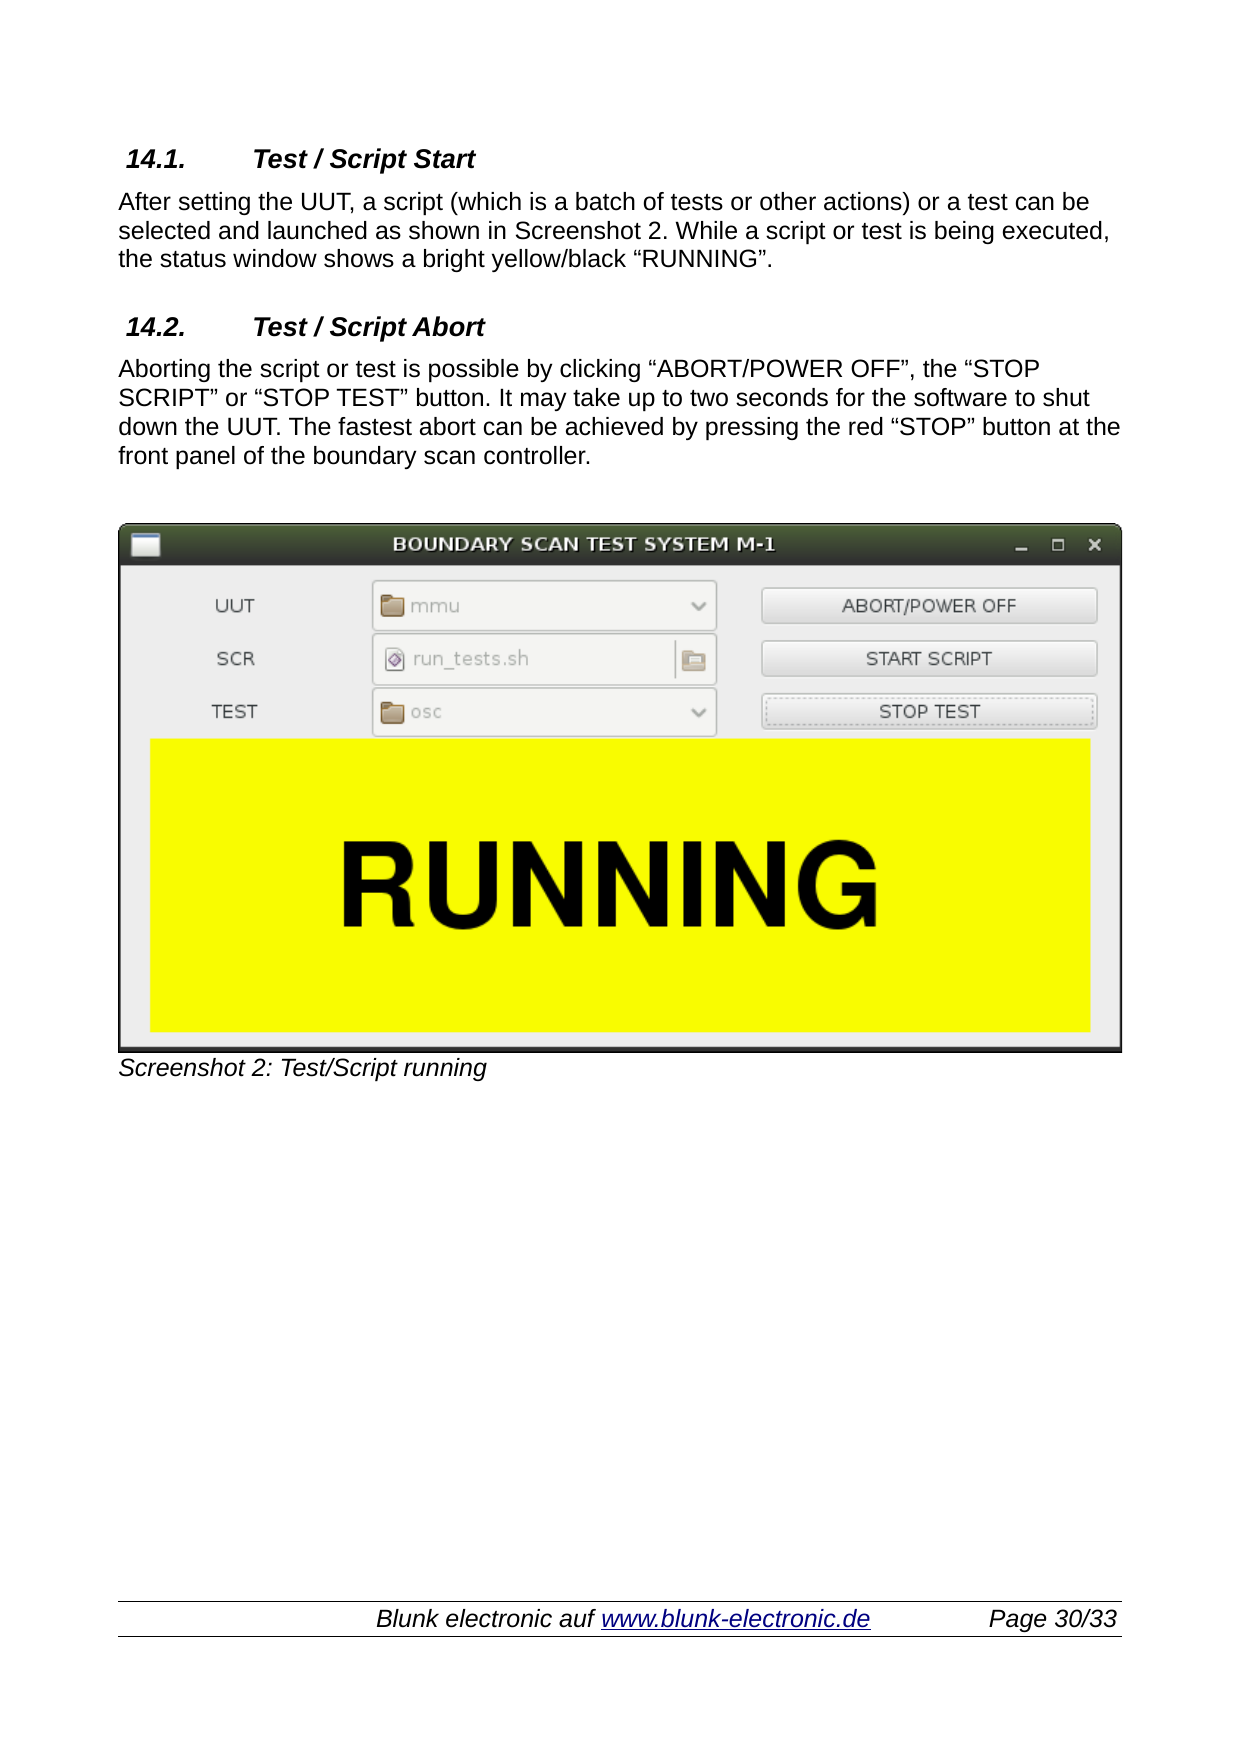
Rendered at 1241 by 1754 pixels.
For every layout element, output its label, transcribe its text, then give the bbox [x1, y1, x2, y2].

subtitle Test / Script Start [118, 143, 1122, 174]
text Screenshot 2: Test/Script running [118, 1053, 1122, 1082]
text After setting the UUT, a script (which is a batch of tests or other actions) or a test can be selected and launched as shown in Screenshot 2. While a script or test is being executed, the status window shows a bright yellow/black “RUNNING”. [118, 187, 1122, 273]
subtitle Test / Script Abort [118, 311, 1122, 342]
picture [118, 523, 1123, 1053]
text Aborting the script or test is possible by clicking “ABORT/POWER OFF”, the “STOP SCRIPT” or “STOP TEST” button. It may take up to two seconds for the software to shut down the UUT. The fastest abort can be achieved by pressing the red “STOP” button at the front panel of the boundary scan controller. [118, 354, 1122, 469]
